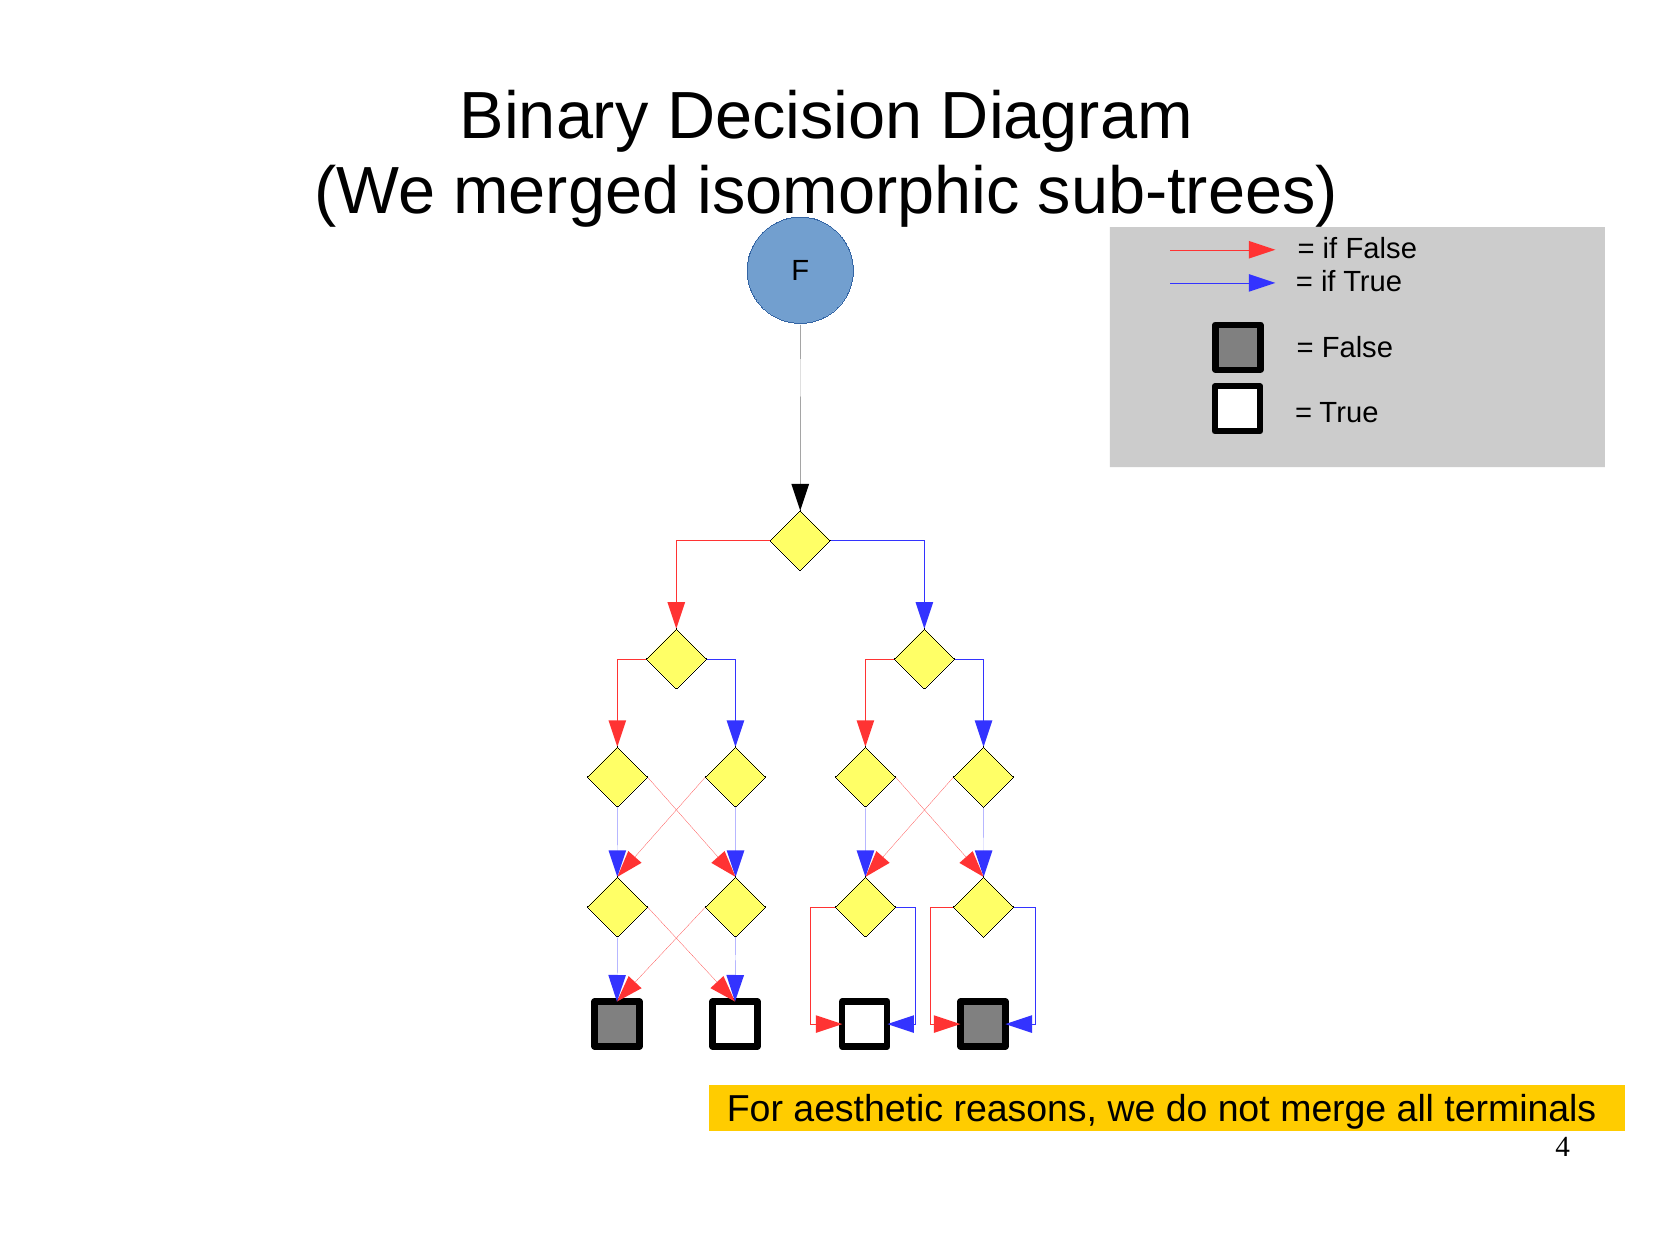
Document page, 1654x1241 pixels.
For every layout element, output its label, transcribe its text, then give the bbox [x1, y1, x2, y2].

text_box [712, 1001, 758, 1047]
text_box [842, 1001, 888, 1047]
text_box [587, 746, 648, 807]
text_box [953, 746, 1014, 808]
text_box [835, 876, 896, 937]
text_box [1215, 324, 1261, 370]
text_box F [747, 257, 854, 324]
text_box [835, 746, 896, 807]
text_box = if False = if True = False = True [1109, 227, 1605, 468]
text_box [1215, 386, 1261, 432]
text_box [594, 1001, 640, 1047]
text_box [770, 510, 831, 571]
text_box [894, 628, 955, 689]
text_box [587, 876, 648, 937]
title Binary Decision Diagram (We merged isomorphic sub-trees) [82, 49, 1571, 257]
text_box [705, 746, 766, 807]
text_box [953, 876, 1014, 938]
text_box [960, 1001, 1006, 1047]
text_box [705, 876, 766, 937]
text_box [646, 628, 707, 689]
text_box For aesthetic reasons, we do not merge all terminals [709, 1085, 1625, 1131]
